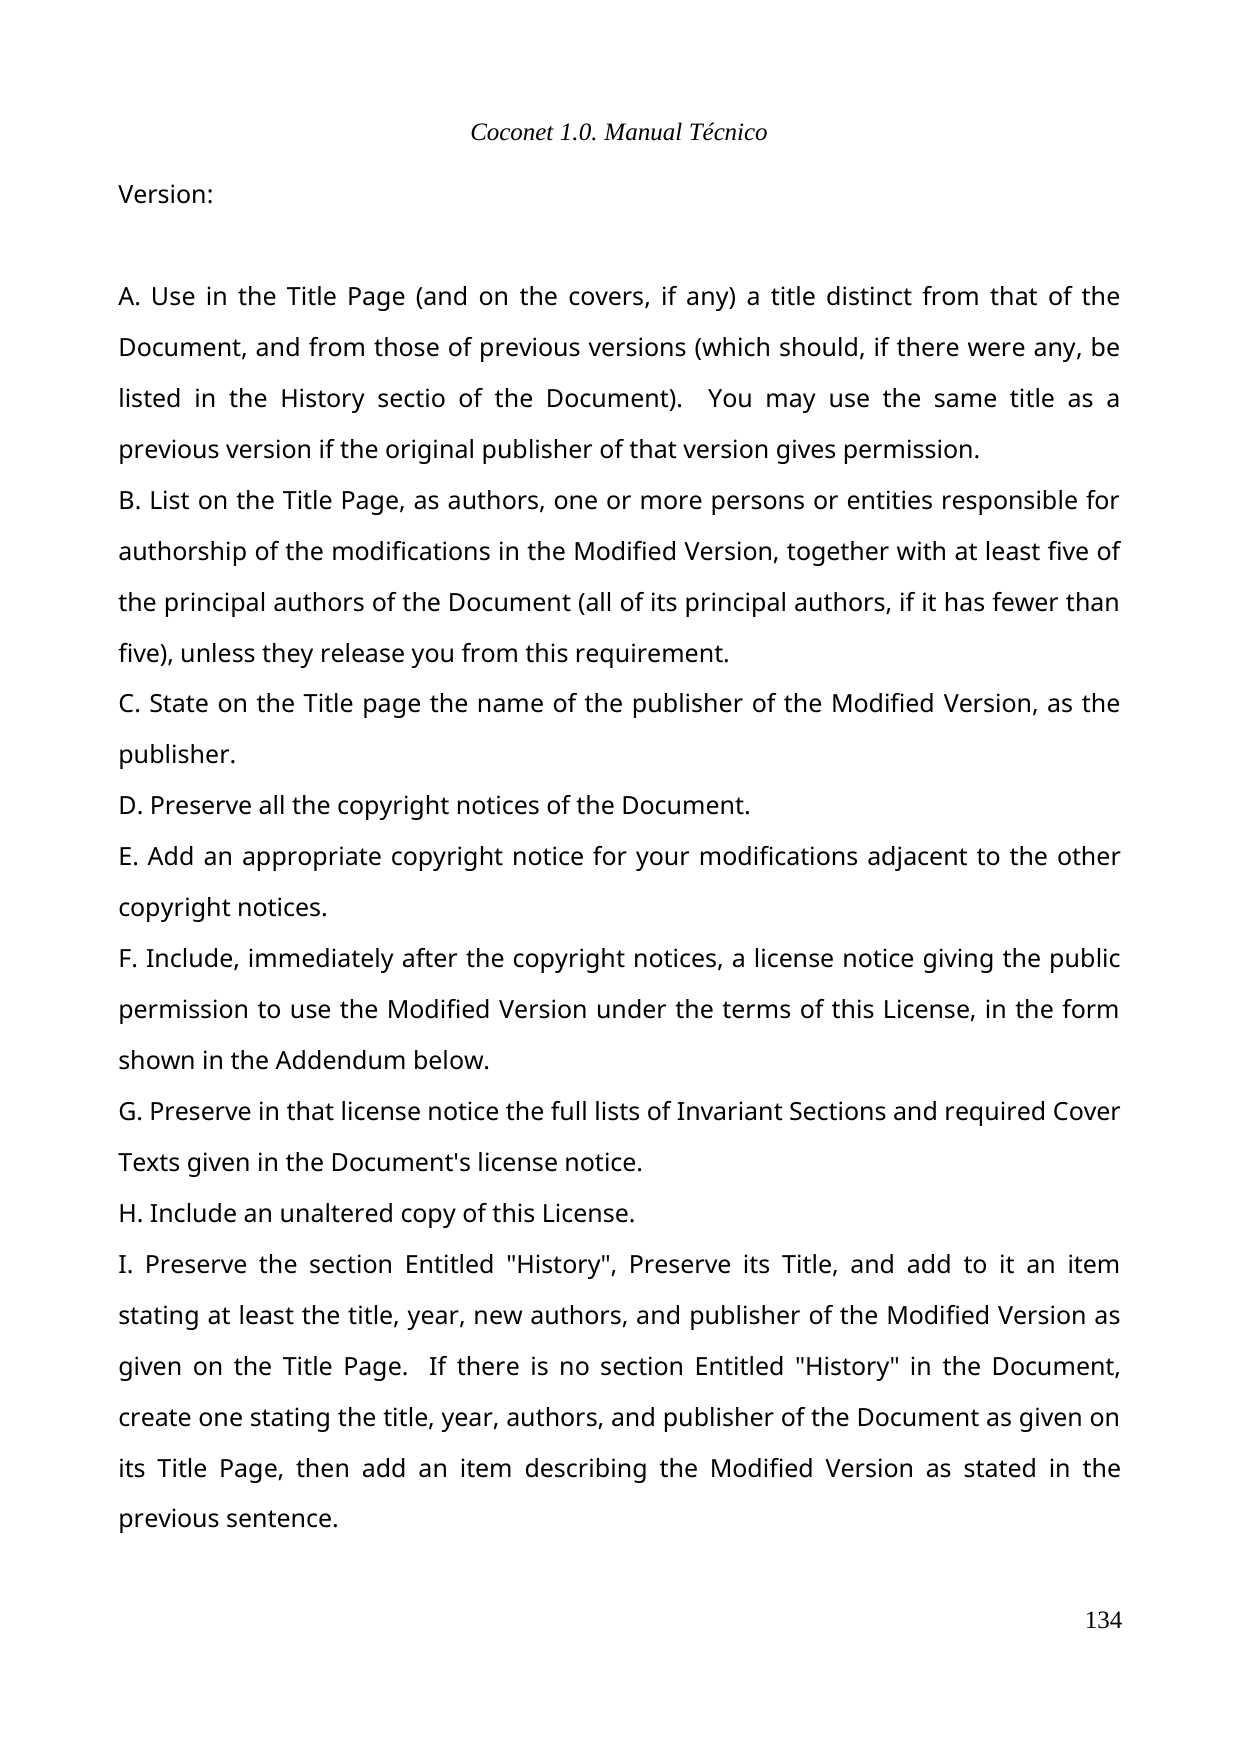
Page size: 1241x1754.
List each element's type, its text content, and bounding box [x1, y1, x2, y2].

text H. Include an unaltered copy of this License. [118, 1196, 1122, 1230]
text B. List on the Title Page, as authors, one or more persons or entities responsible for authorship of the modifications in the Modified Version, together with at least five of the principal authors of the Document (all of its principal authors, if it has fewer than five), unless they release you from this requirement. [118, 483, 1122, 669]
text I. Preserve the section Entitled "History", Preserve its Title, and add to it an item stating at least the title, year, new authors, and publisher of the Modified Version as given on the Title Page. If there is no section Entitled "History" in the Document, create one stating the title, year, authors, and publisher of the Document as given on its Title Page, then add an item describing the Modified Version as stated in the previous sentence. [118, 1247, 1122, 1535]
text A. Use in the Title Page (and on the covers, if any) a title distinct from that of the Document, and from those of previous versions (which should, if there were any, be listed in the History sectio of the Document). You may use the same title as a previous version if the original publisher of that version gives permission. [118, 279, 1122, 466]
text C. State on the Title page the name of the publisher of the Modified Version, as the publisher. [118, 686, 1122, 771]
text D. Preserve all the copyright notices of the Document. [118, 788, 1122, 822]
text E. Add an appropriate copyright notice for your modifications adjacent to the other copyright notices. [118, 839, 1122, 924]
text Version: [118, 177, 1122, 211]
text F. Include, immediately after the copyright notices, a license notice giving the public permission to use the Modified Version under the terms of this License, in the form shown in the Addendum below. [118, 941, 1122, 1077]
text G. Preserve in that license notice the full lists of Invariant Sections and required Cover Texts given in the Document's license notice. [118, 1094, 1122, 1179]
